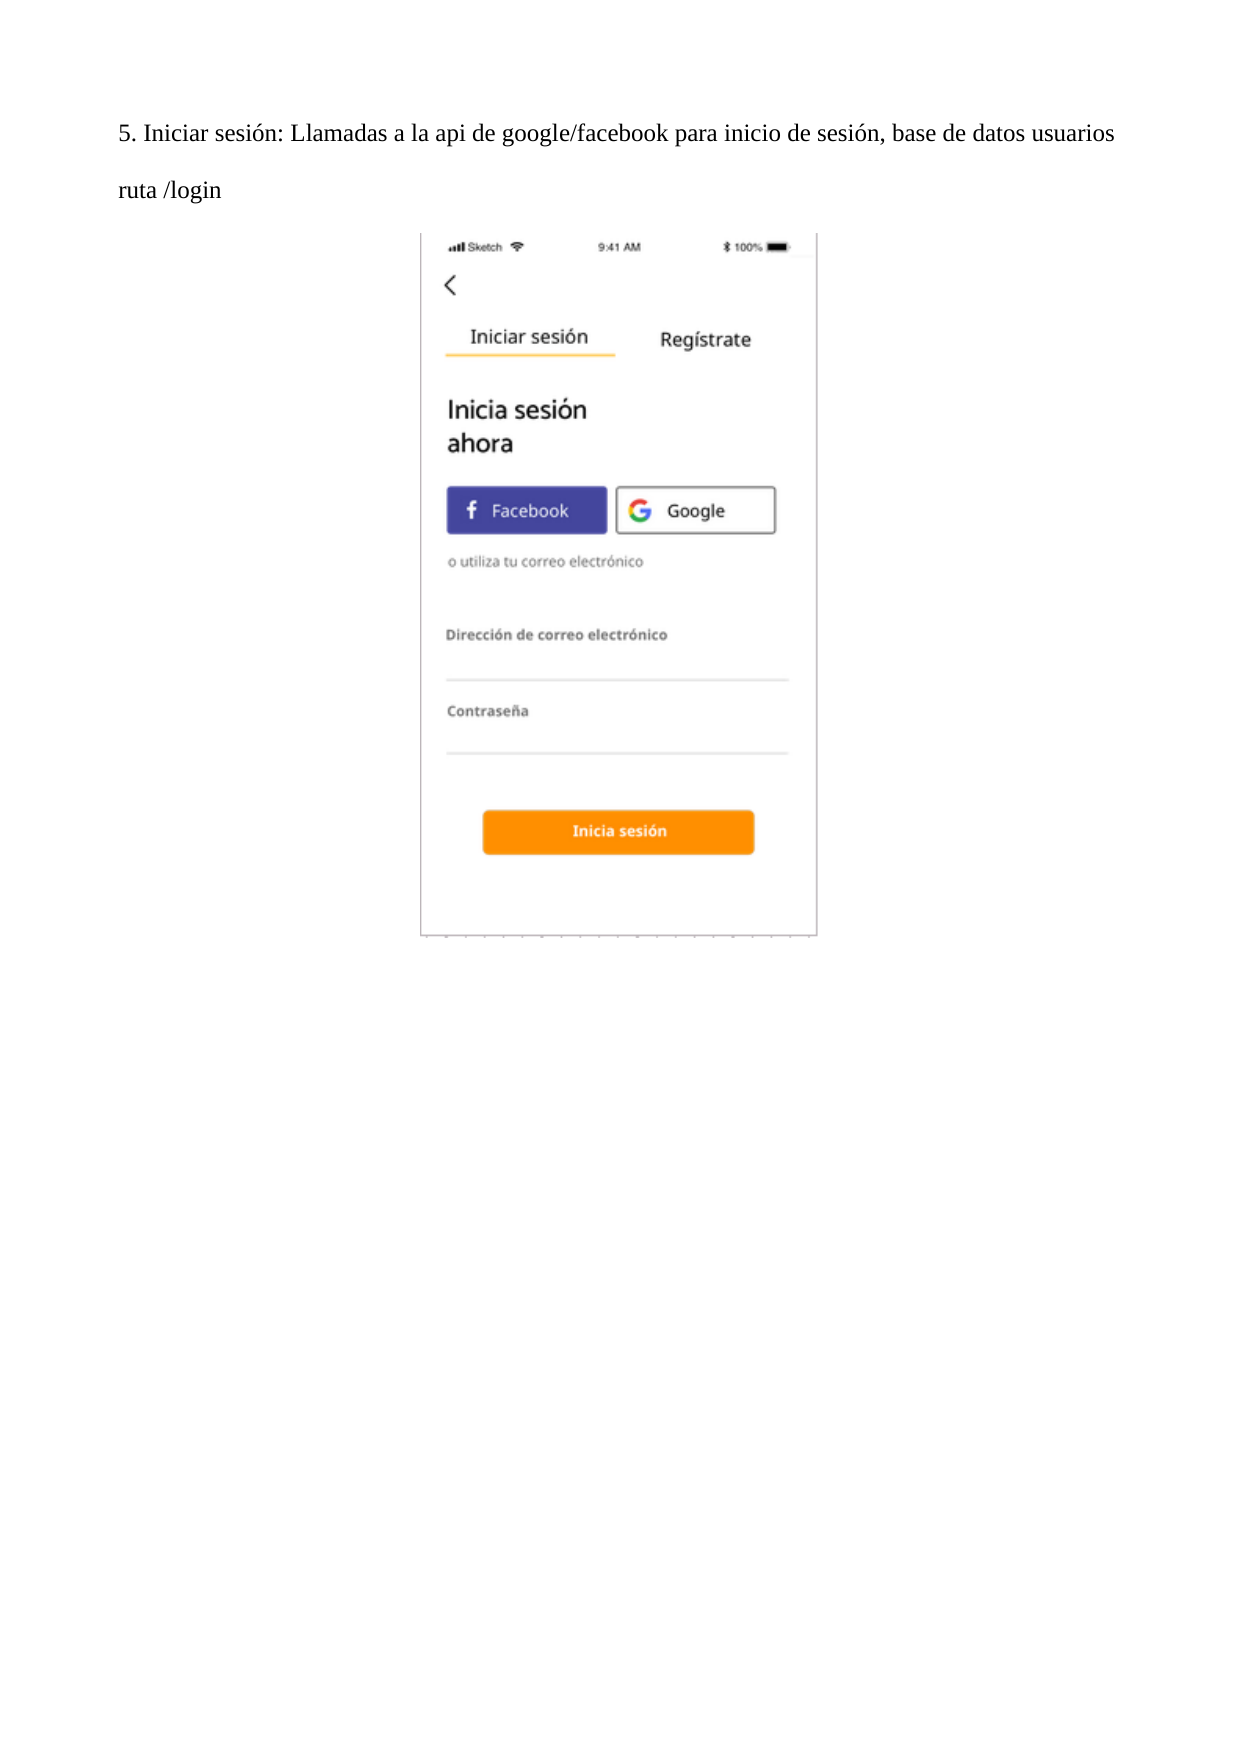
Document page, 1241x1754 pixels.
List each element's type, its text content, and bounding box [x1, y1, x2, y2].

text 5. Iniciar sesión: Llamadas a la api de google/facebook para inicio de sesión, base de datos usuarios [118, 118, 1122, 147]
text ruta /login [118, 176, 1122, 204]
picture [420, 233, 820, 938]
